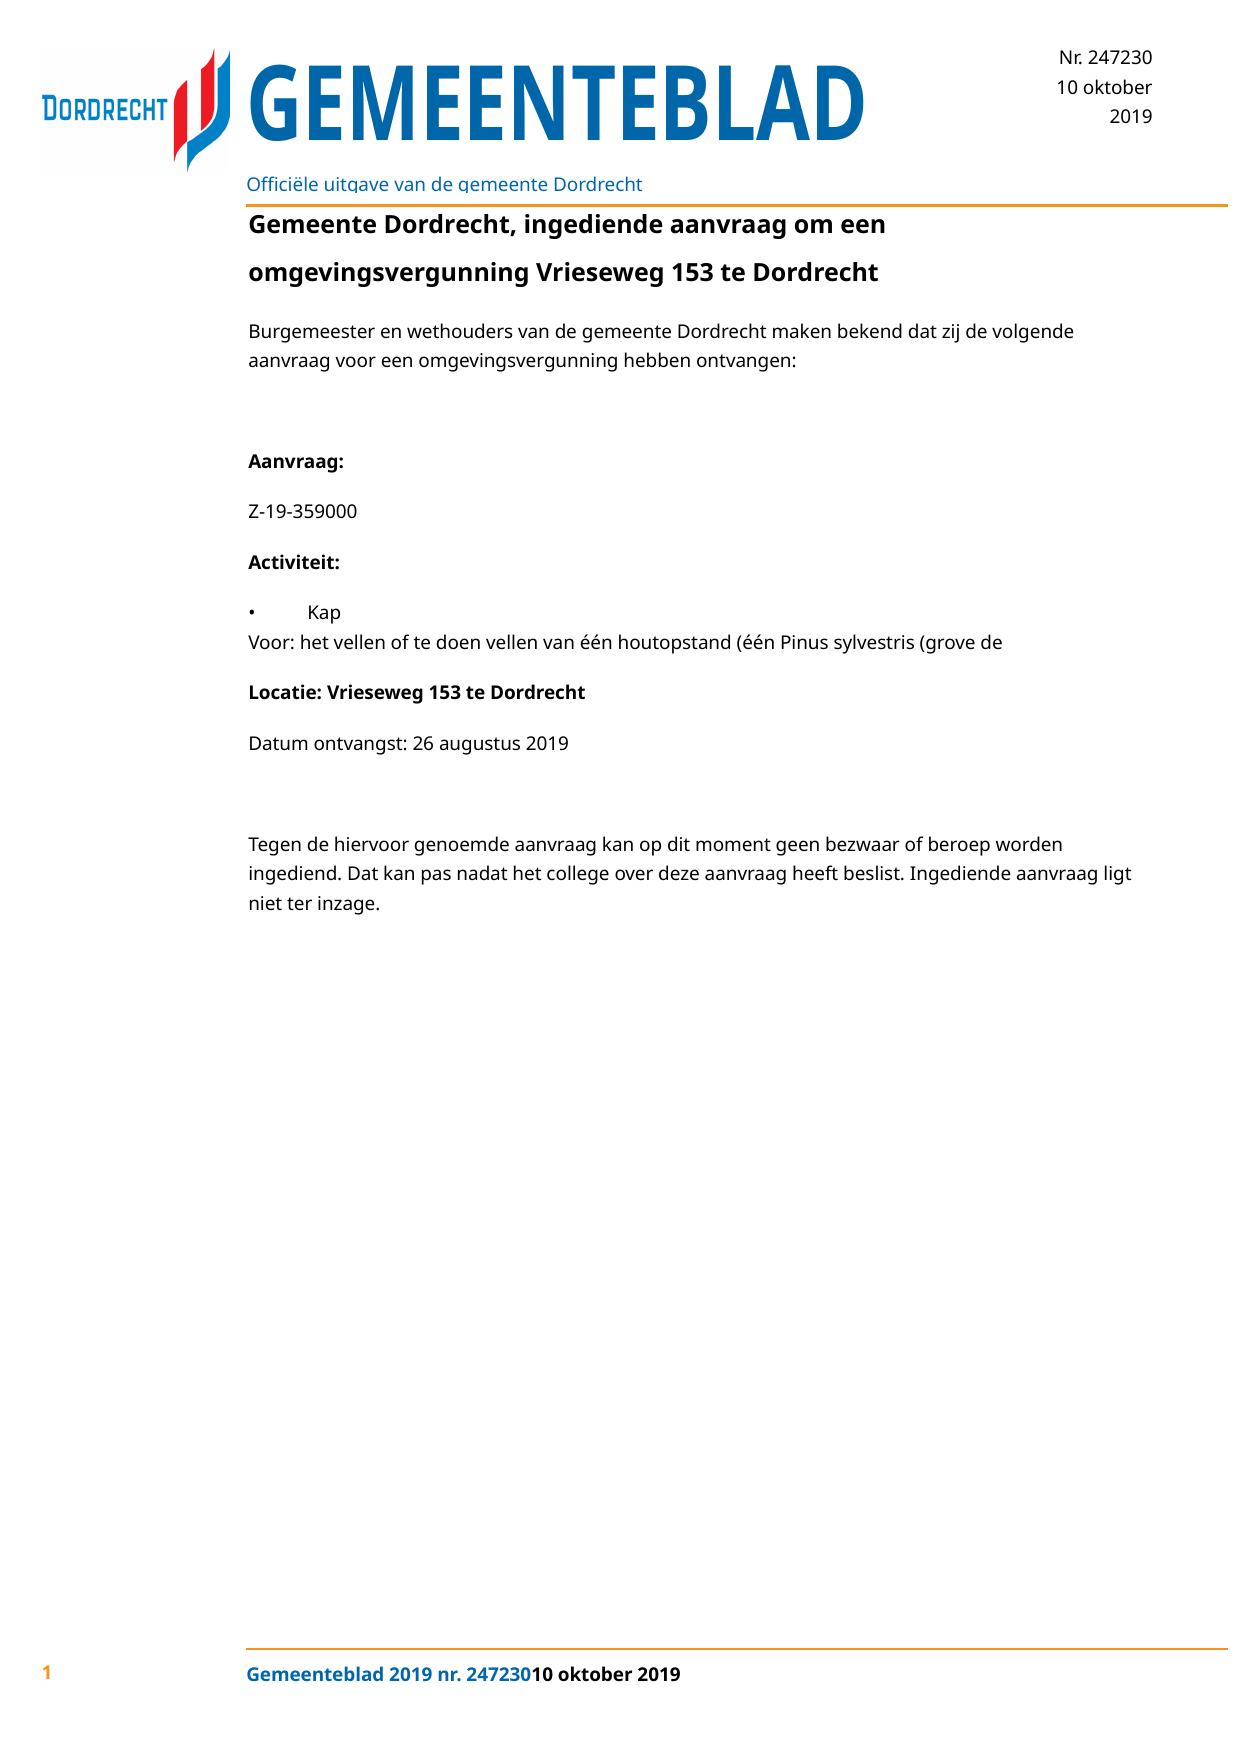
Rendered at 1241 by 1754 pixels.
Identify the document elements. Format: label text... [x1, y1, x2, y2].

text Burgemeester en wethouders van de gemeente Dordrecht maken bekend dat zij de volgende aanvraag voor een omgevingsvergunning hebben ontvangen: [248, 318, 1152, 373]
list Kap [248, 599, 1152, 625]
text Locatie: Vrieseweg 153 te Dordrecht [248, 679, 1152, 705]
text Activiteit: [248, 549, 1152, 575]
text Datum ontvangst: 26 augustus 2019 [248, 730, 1152, 756]
text Voor: het vellen of te doen vellen van één houtopstand (één Pinus sylvestris (grove de [248, 629, 1152, 655]
text Z-19-359000 [248, 499, 1152, 524]
text Gemeente Dordrecht, ingediende aanvraag om een omgevingsvergunning Vrieseweg 153 te Dordrecht [248, 207, 1152, 288]
picture [41, 47, 231, 172]
text Aanvraag: [248, 448, 1152, 474]
text Tegen de hiervoor genoemde aanvraag kan op dit moment geen bezwaar of beroep worden ingediend. Dat kan pas nadat het college over deze aanvraag heeft beslist. Ingediende aanvraag ligt niet ter inzage. [248, 831, 1152, 916]
